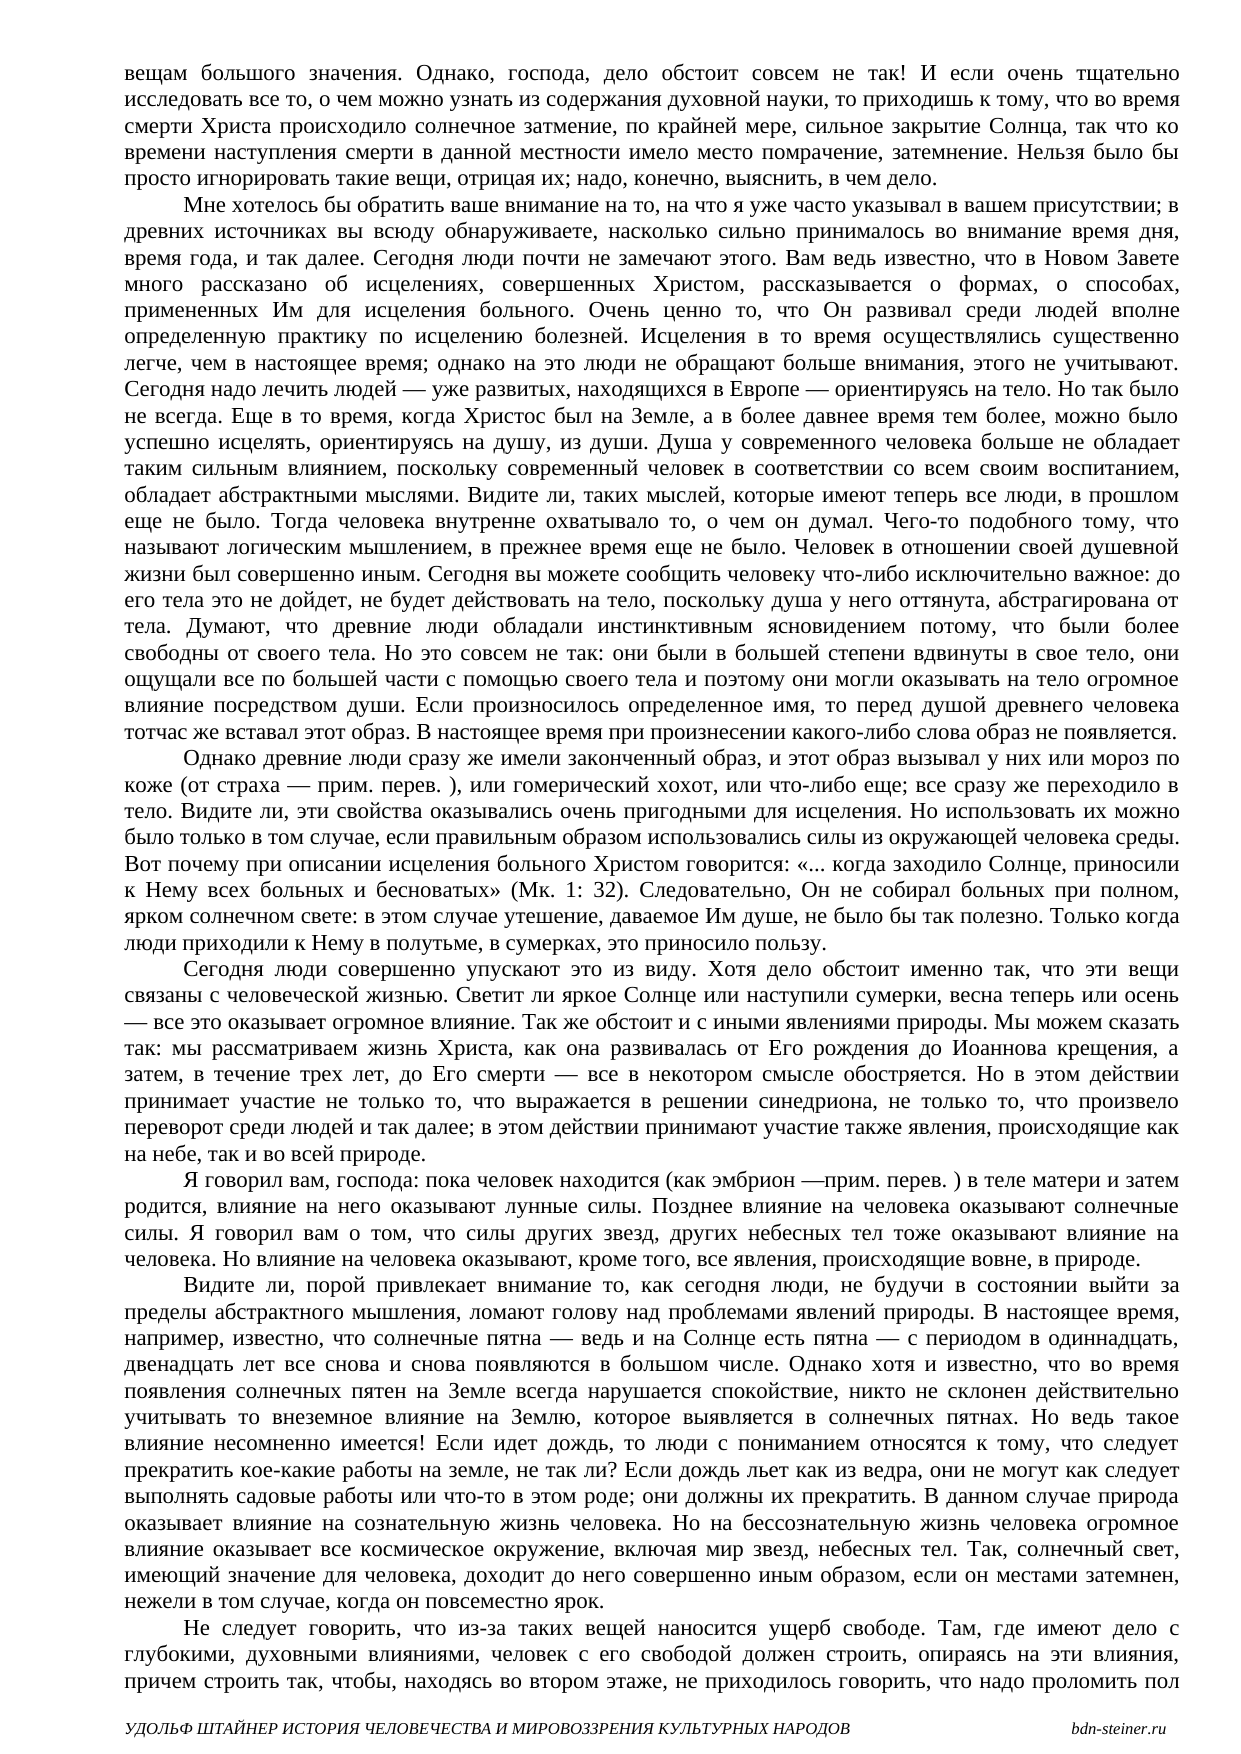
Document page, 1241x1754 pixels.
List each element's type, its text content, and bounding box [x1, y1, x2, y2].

text Я говорил вам, господа: пока человек находится (как эмбрион —прим. перев. ) в теле матери и затем родится, влияние на него оказывают лунные силы. Позднее влияние на человека оказывают солнечные силы. Я говорил вам о том, что силы других звезд, других небесных тел тоже оказывают влияние на человека. Но влияние на человека оказывают, кроме того, все явления, происходящие вовне, в природе. [124, 1166, 1181, 1271]
text Однако древние люди сразу же имели законченный образ, и этот образ вызывал у них или мороз по коже (от страха — прим. перев. ), или гомерический хохот, или что-либо еще; все сразу же переходило в тело. Видите ли, эти свойства оказывались очень пригодными для исцеления. Но использовать их можно было только в том случае, если правильным образом использовались силы из окружающей человека среды. Вот почему при описании исцеления больного Христом говорится: «... когда заходило Солнце, приносили к Нему всех больных и бесноватых» (Мк. 1: 32). Следовательно, Он не собирал больных при полном, ярком солнечном свете: в этом случае утешение, даваемое Им душе, не было бы так полезно. Только когда люди приходили к Нему в полутьме, в сумерках, это приносило пользу. [124, 744, 1181, 955]
text Не следует говорить, что из-за таких вещей наносится ущерб свободе. Там, где имеют дело с глубокими, духовными влияниями, человек с его свободой должен строить, опираясь на эти влияния, причем строить так, чтобы, находясь во втором этаже, не приходилось говорить, что надо проломить пол [124, 1614, 1181, 1693]
text Мне хотелось бы обратить ваше внимание на то, на что я уже часто указывал в вашем присутствии; в древних источниках вы всюду обнаруживаете, насколько сильно принималось во внимание время дня, время года, и так далее. Сегодня люди почти не замечают этого. Вам ведь известно, что в Новом Завете много рассказано об исцелениях, совершенных Христом, рассказывается о формах, о способах, примененных Им для исцеления больного. Очень ценно то, что Он развивал среди людей вполне определенную практику по исцелению болезней. Исцеления в то время осуществлялись существенно легче, чем в настоящее время; однако на это люди не обращают больше внимания, этого не учитывают. Сегодня надо лечить людей — уже развитых, находящихся в Европе — ориентируясь на тело. Но так было не всегда. Еще в то время, когда Христос был на Земле, а в более давнее время тем более, можно было успешно исцелять, ориентируясь на душу, из души. Душа у современного человека больше не обладает таким сильным влиянием, поскольку современный человек в соответствии со всем своим воспитанием, обладает абстрактными мыслями. Видите ли, таких мыслей, которые имеют теперь все люди, в прошлом еще не было. Тогда человека внутренне охватывало то, о чем он думал. Чего-то подобного тому, что называют логическим мышлением, в прежнее время еще не было. Человек в отношении своей душевной жизни был совершенно иным. Сегодня вы можете сообщить человеку что-либо исключительно важное: до его тела это не дойдет, не будет действовать на тело, поскольку душа у него оттянута, абстрагирована от тела. Думают, что древние люди обладали инстинктивным ясновидением потому, что были более свободны от своего тела. Но это совсем не так: они были в большей степени вдвинуты в свое тело, они ощущали все по большей части с помощью своего тела и поэтому они могли оказывать на тело огромное влияние посредством души. Если произносилось определенное имя, то перед душой древнего человека тотчас же вставал этот образ. В настоящее время при произнесении какого-либо слова образ не появляется. [124, 191, 1181, 744]
text вещам большого значения. Однако, господа, дело обстоит совсем не так! И если очень тщательно исследовать все то, о чем можно узнать из содержания духовной науки, то приходишь к тому, что во время смерти Христа происходило солнечное затмение, по крайней мере, сильное закрытие Солнца, так что ко времени наступления смерти в данной местности имело место помрачение, затемнение. Нельзя было бы просто игнорировать такие вещи, отрицая их; надо, конечно, выяснить, в чем дело. [124, 59, 1181, 191]
text Сегодня люди совершенно упускают это из виду. Хотя дело обстоит именно так, что эти вещи связаны с человеческой жизнью. Светит ли яркое Солнце или наступили сумерки, весна теперь или осень — все это оказывает огромное влияние. Так же обстоит и с иными явлениями природы. Мы можем сказать так: мы рассматриваем жизнь Христа, как она развивалась от Его рождения до Иоаннова крещения, а затем, в течение трех лет, до Его смерти — все в некотором смысле обостряется. Но в этом действии принимает участие не только то, что выражается в решении синедриона, не только то, что произвело переворот среди людей и так далее; в этом действии принимают участие также явления, происходящие как на небе, так и во всей природе. [124, 955, 1181, 1166]
text Видите ли, порой привлекает внимание то, как сегодня люди, не будучи в состоянии выйти за пределы абстрактного мышления, ломают голову над проблемами явлений природы. В настоящее время, например, известно, что солнечные пятна — ведь и на Солнце есть пятна — с периодом в одиннадцать, двенадцать лет все снова и снова появляются в большом числе. Однако хотя и известно, что во время появления солнечных пятен на Земле всегда нарушается спокойствие, никто не склонен действительно учитывать то внеземное влияние на Землю, которое выявляется в солнечных пятнах. Но ведь такое влияние несомненно имеется! Если идет дождь, то люди с пониманием относятся к тому, что следует прекратить кое-какие работы на земле, не так ли? Если дождь льет как из ведра, они не могут как следует выполнять садовые работы или что-то в этом роде; они должны их прекратить. В данном случае природа оказывает влияние на сознательную жизнь человека. Но на бессознательную жизнь человека огромное влияние оказывает все космическое окружение, включая мир звезд, небесных тел. Так, солнечный свет, имеющий значение для человека, доходит до него совершенно иным образом, если он местами затемнен, нежели в том случае, когда он повсеместно ярок. [124, 1271, 1181, 1614]
